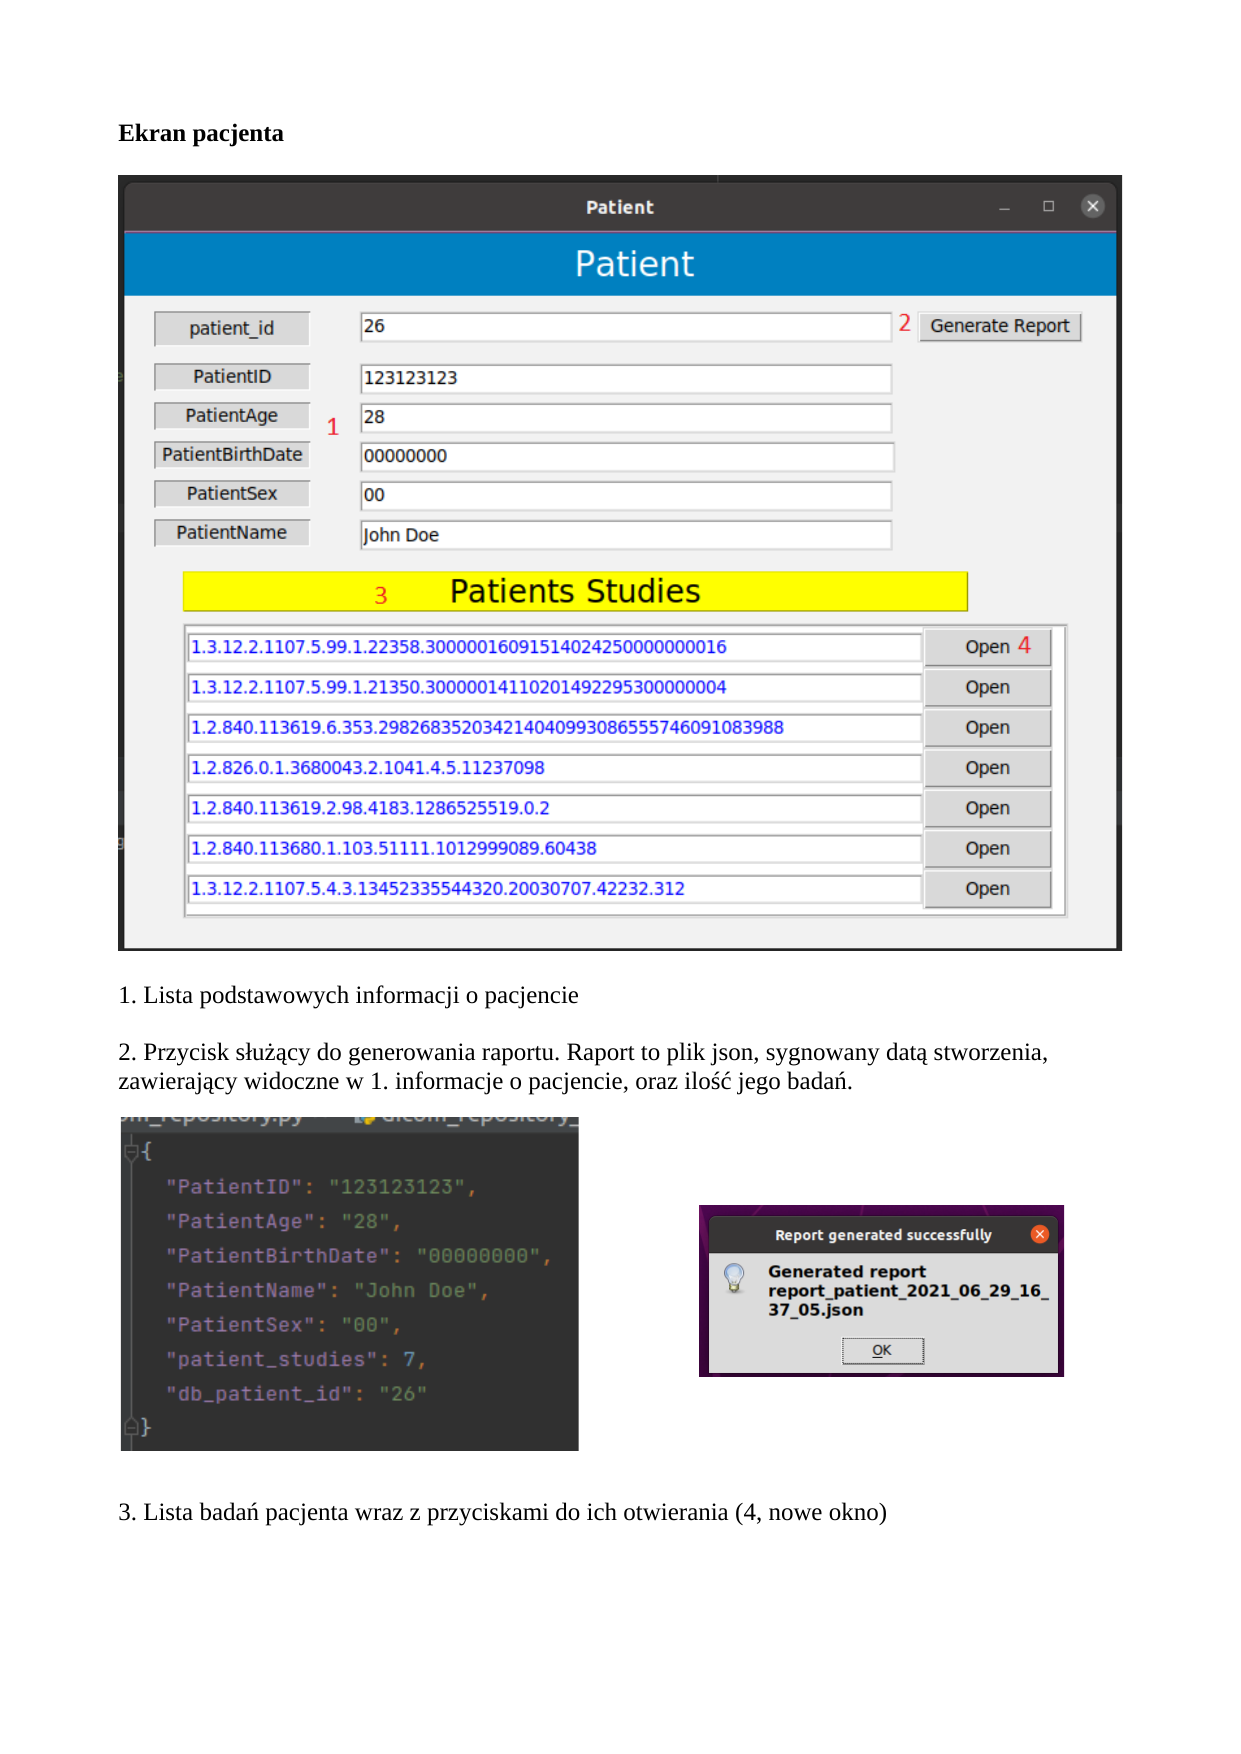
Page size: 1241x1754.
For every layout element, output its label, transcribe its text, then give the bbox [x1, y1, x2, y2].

picture [120, 1117, 579, 1451]
text 2. Przycisk służący do generowania raportu. Raport to plik json, sygnowany datą stworzenia, zawierający widoczne w 1. informacje o pacjencie, oraz ilość jego badań. [118, 1037, 1122, 1095]
picture [699, 1205, 1065, 1377]
picture [118, 175, 1123, 951]
text 1. Lista podstawowych informacji o pacjencie [118, 980, 1122, 1008]
text 3. Lista badań pacjenta wraz z przyciskami do ich otwierania (4, nowe okno) [118, 1497, 1122, 1526]
text Ekran pacjenta [118, 118, 1122, 147]
